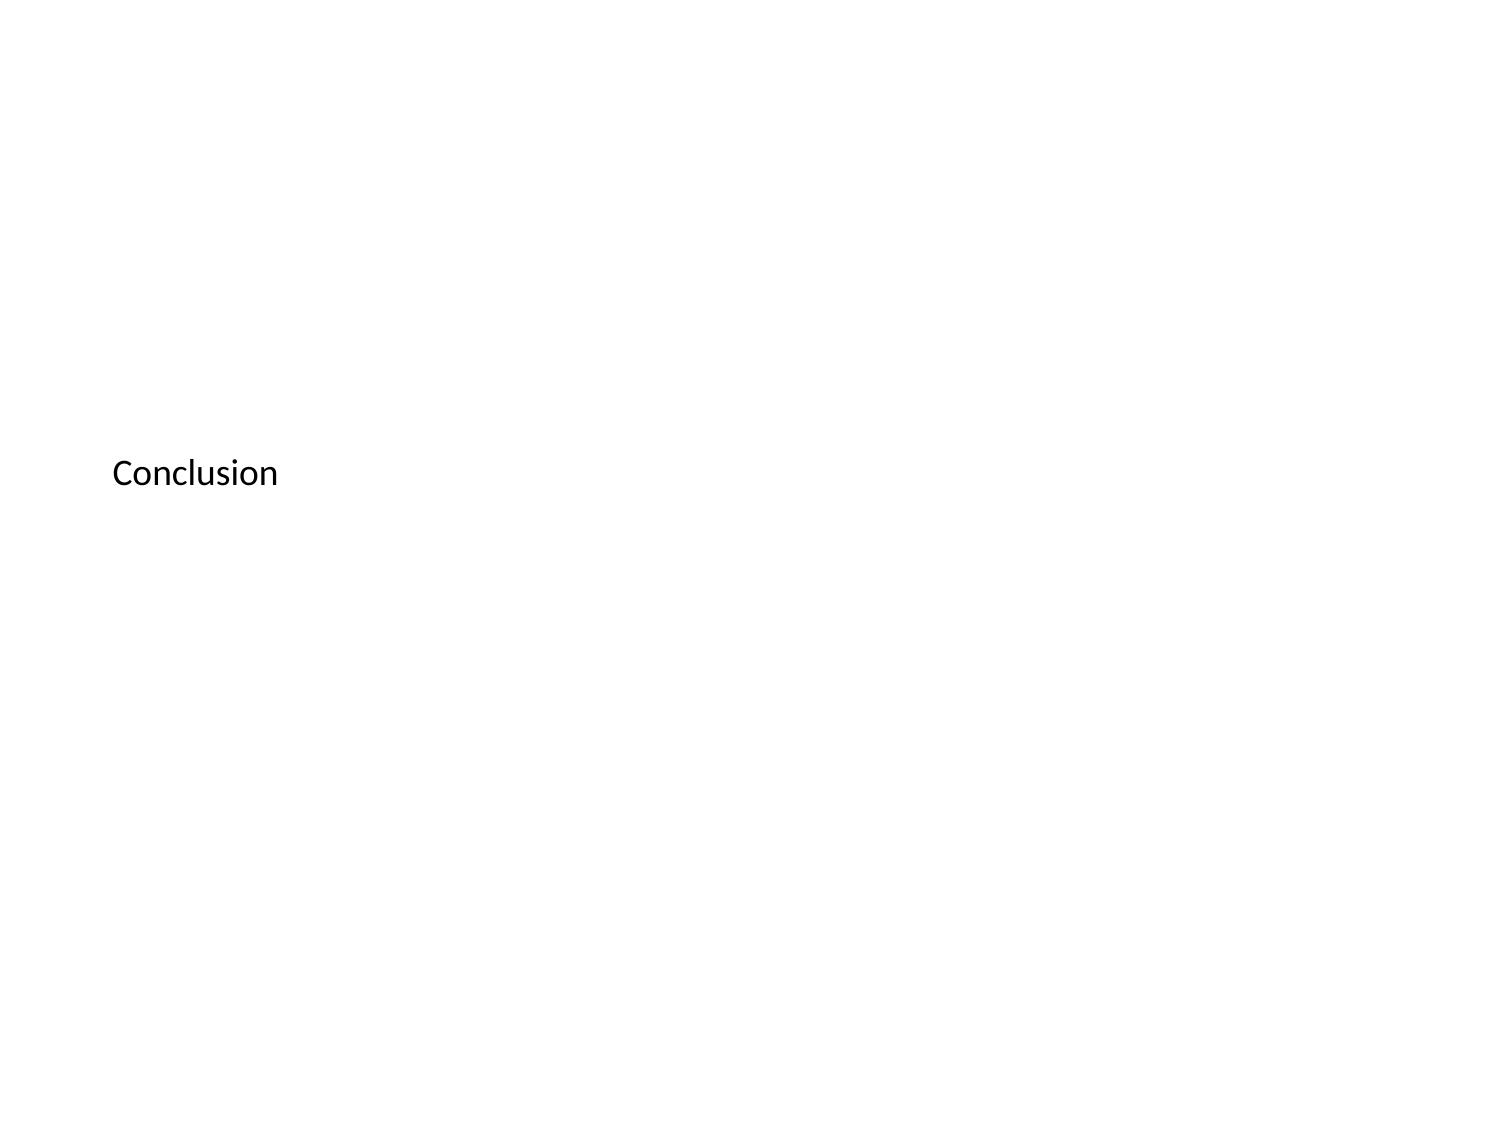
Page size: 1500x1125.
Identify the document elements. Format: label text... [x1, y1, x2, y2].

title Conclusion [112, 349, 1388, 591]
